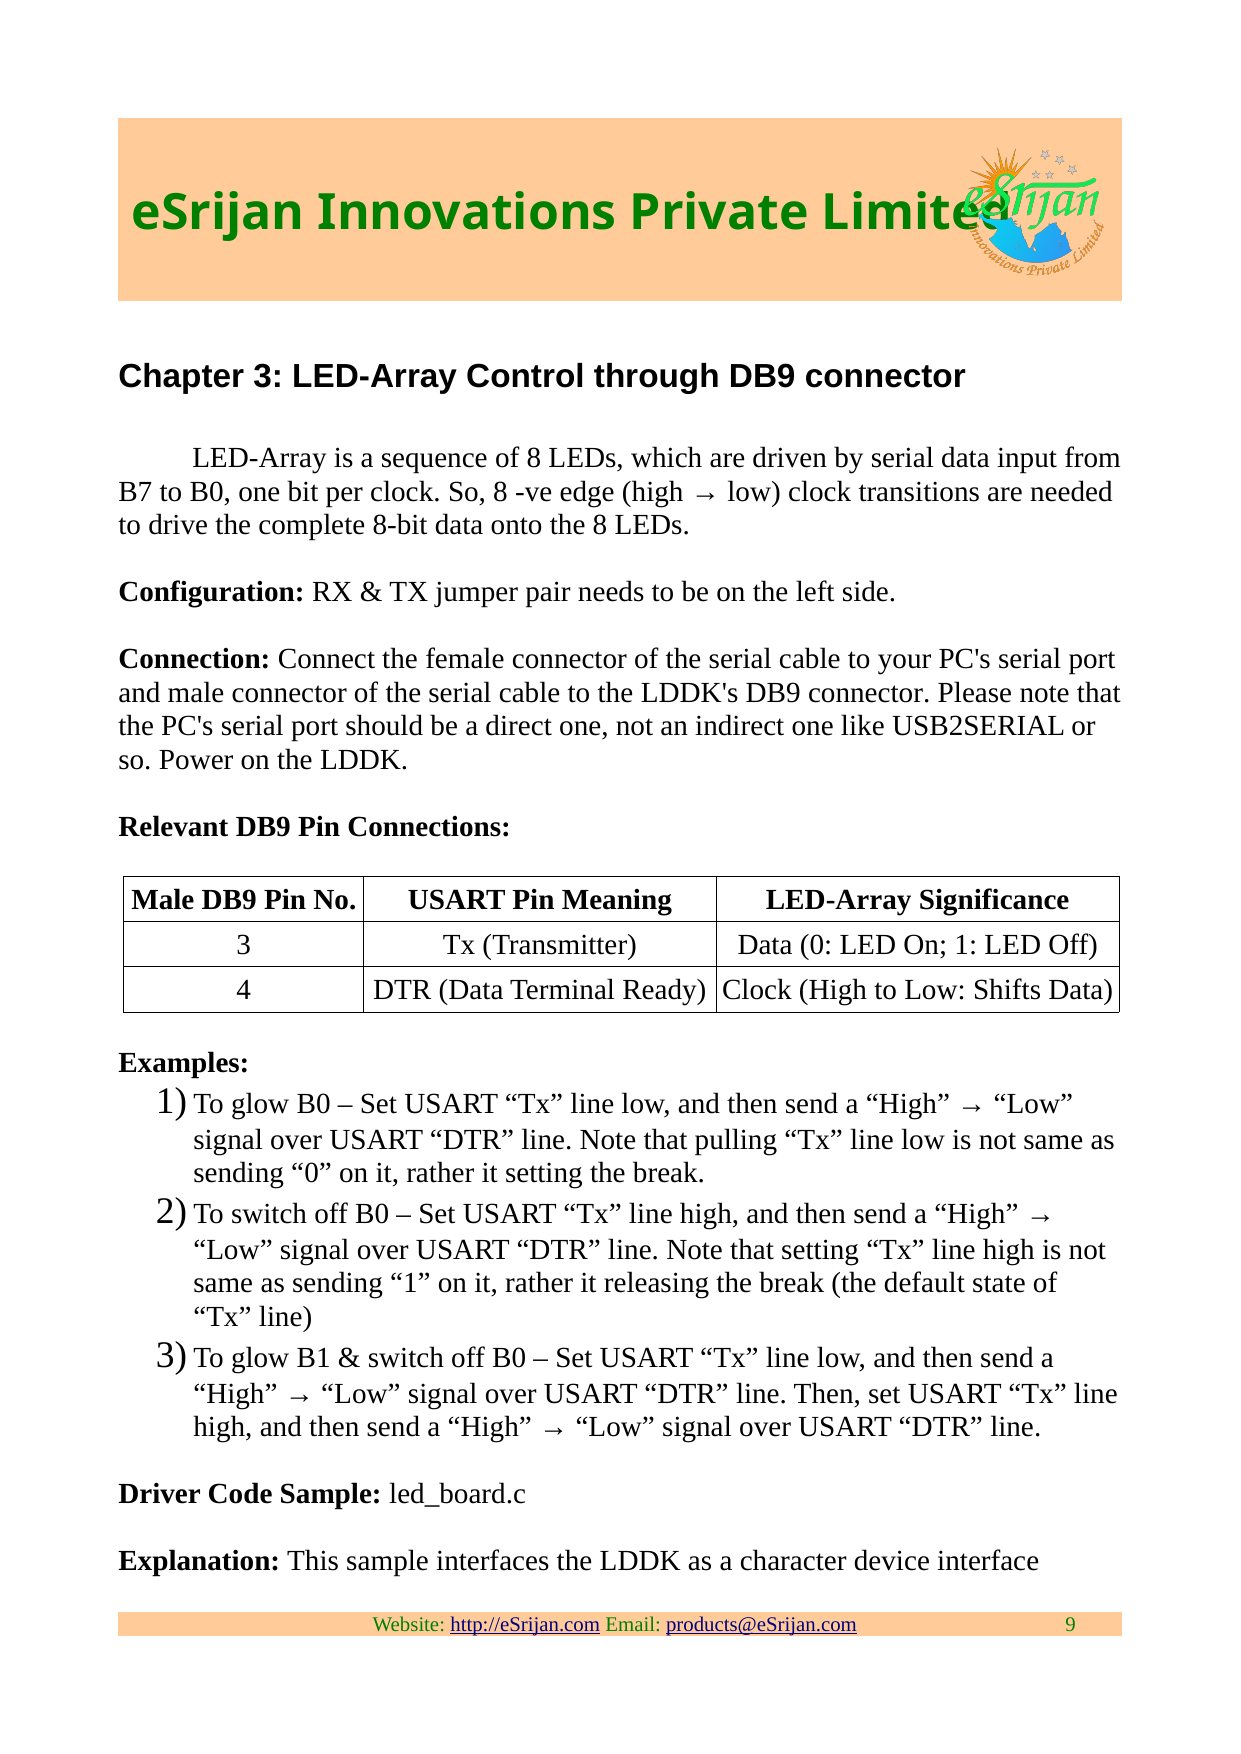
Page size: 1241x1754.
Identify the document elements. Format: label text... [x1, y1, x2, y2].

text Explanation: This sample interfaces the LDDK as a character device interface [118, 1543, 1122, 1577]
list To glow B1 & switch off B0 – Set USART “Tx” line low, and then send a “High” → “Low” signal over USART “DTR” line. Then, set USART “Tx” line high, and then send a “High” → “Low” signal over USART “DTR” line. [156, 1333, 1122, 1443]
table_cell Clock (High to Low: Shifts Data) [717, 967, 1119, 1012]
table_cell 4 [124, 967, 363, 1012]
table_cell 3 [124, 922, 363, 966]
table_cell Data (0: LED On; 1: LED Off) [717, 922, 1119, 966]
subtitle Chapter 3: LED-Array Control through DB9 connector [118, 356, 1122, 394]
text Relevant DB9 Pin Connections: [118, 809, 1122, 843]
text LED-Array is a sequence of 8 LEDs, which are driven by serial data input from B7 to B0, one bit per clock. So, 8 -ve edge (high → low) clock transitions are needed to drive the complete 8-bit data onto the 8 LEDs. [118, 440, 1122, 541]
table_header Male DB9 Pin No. [124, 877, 363, 921]
list To switch off B0 – Set USART “Tx” line high, and then send a “High” → “Low” signal over USART “DTR” line. Note that setting “Tx” line high is not same as sending “1” on it, rather it releasing the break (the default state of “Tx” line) [156, 1189, 1122, 1333]
list To glow B0 – Set USART “Tx” line low, and then send a “High” → “Low” signal over USART “DTR” line. Note that pulling “Tx” line low is not same as sending “0” on it, rather it setting the break. [156, 1079, 1122, 1189]
text Examples: [118, 1045, 1122, 1079]
text Driver Code Sample: led_board.c [118, 1476, 1122, 1510]
table_header USART Pin Meaning [364, 877, 716, 921]
text Configuration: RX & TX jumper pair needs to be on the left side. [118, 574, 1122, 608]
table_cell DTR (Data Terminal Ready) [364, 967, 716, 1012]
picture [958, 126, 1114, 282]
text Connection: Connect the female connector of the serial cable to your PC's serial port and male connector of the serial cable to the LDDK's DB9 connector. Please note that the PC's serial port should be a direct one, not an indirect one like USB2SERIAL or so. Power on the LDDK. [118, 641, 1122, 776]
table_cell Tx (Transmitter) [364, 922, 716, 966]
table_header LED-Array Significance [717, 877, 1119, 921]
